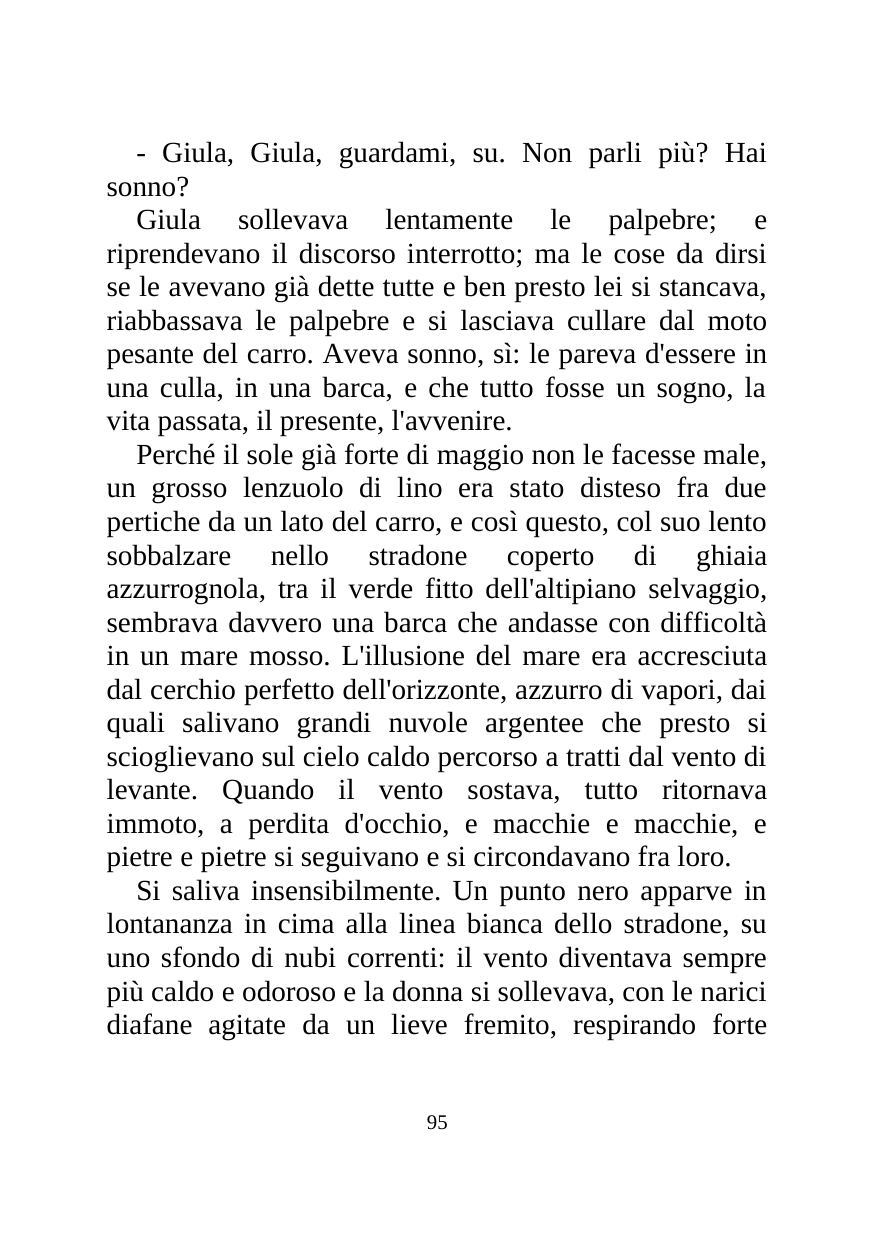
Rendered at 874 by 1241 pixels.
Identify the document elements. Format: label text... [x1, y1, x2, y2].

text - Giula, Giula, guardami, su. Non parli più? Hai sonno? [106, 135, 768, 202]
text Perché il sole già forte di maggio non le facesse male, un grosso lenzuolo di lino era stato disteso fra due pertiche da un lato del carro, e così questo, col suo lento sobbalzare nello stradone coperto di ghiaia azzurrognola, tra il verde fitto dell'altipiano selvaggio, sembrava davvero una barca che andasse con difficoltà in un mare mosso. L'illusione del mare era accresciuta dal cerchio perfetto dell'orizzonte, azzurro di vapori, dai quali salivano grandi nuvole argentee che presto si scioglievano sul cielo caldo percorso a tratti dal vento di levante. Quando il vento sostava, tutto ritornava immoto, a perdita d'occhio, e macchie e macchie, e pietre e pietre si seguivano e si circondavano fra loro. [106, 437, 768, 873]
text Giula sollevava lentamente le palpebre; e riprendevano il discorso interrotto; ma le cose da dirsi se le avevano già dette tutte e ben presto lei si stancava, riabbassava le palpebre e si lasciava cullare dal moto pesante del carro. Aveva sonno, sì: le pareva d'essere in una culla, in una barca, e che tutto fosse un sogno, la vita passata, il presente, l'avvenire. [106, 202, 768, 437]
text Si saliva insensibilmente. Un punto nero apparve in lontananza in cima alla linea bianca dello stradone, su uno sfondo di nubi correnti: il vento diventava sempre più caldo e odoroso e la donna si sollevava, con le narici diafane agitate da un lieve fremito, respirando forte [106, 873, 768, 1041]
